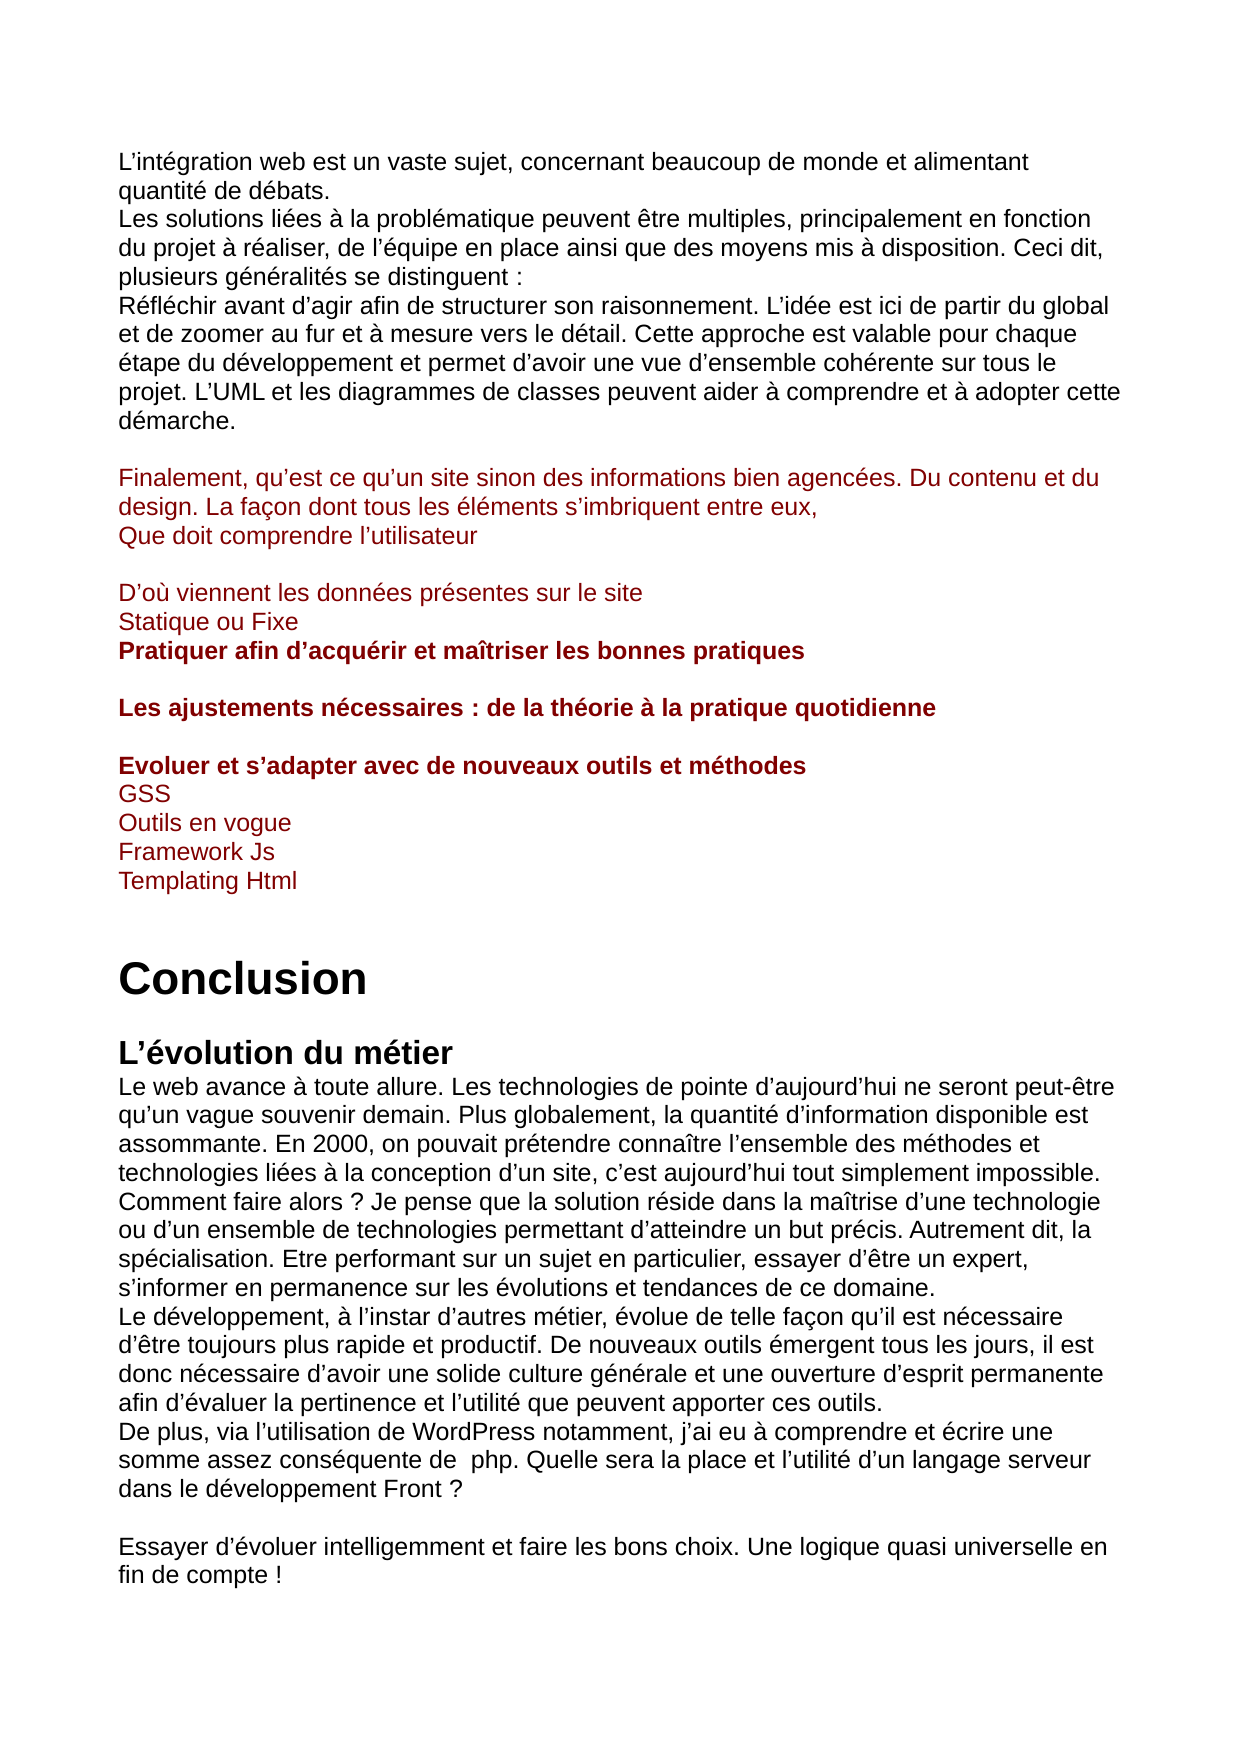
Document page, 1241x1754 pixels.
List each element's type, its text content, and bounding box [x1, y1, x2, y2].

text GSS [118, 779, 1122, 808]
text Essayer d’évoluer intelligemment et faire les bons choix. Une logique quasi universelle en fin de compte ! [118, 1532, 1122, 1589]
text Pratiquer afin d’acquérir et maîtriser les bonnes pratiques [118, 636, 1122, 664]
text L’intégration web est un vaste sujet, concernant beaucoup de monde et alimentant quantité de débats. [118, 147, 1122, 204]
text Les ajustements nécessaires : de la théorie à la pratique quotidienne [118, 693, 1122, 722]
text Le développement, à l’instar d’autres métier, évolue de telle façon qu’il est nécessaire d’être toujours plus rapide et productif. De nouveaux outils émergent tous les jours, il est donc nécessaire d’avoir une solide culture générale et une ouverture d’esprit permanente afin d’évaluer la pertinence et l’utilité que peuvent apporter ces outils. [118, 1302, 1122, 1417]
text Framework Js [118, 837, 1122, 866]
text Les solutions liées à la problématique peuvent être multiples, principalement en fonction du projet à réaliser, de l’équipe en place ainsi que des moyens mis à disposition. Ceci dit, plusieurs généralités se distinguent : [118, 204, 1122, 291]
text Finalement, qu’est ce qu’un site sinon des informations bien agencées. Du contenu et du design. La façon dont tous les éléments s’imbriquent entre eux, [118, 463, 1122, 521]
text Conclusion [118, 952, 1122, 1004]
text Outils en vogue [118, 808, 1122, 837]
text L’évolution du métier [118, 1033, 1122, 1072]
text De plus, via l’utilisation de WordPress notamment, j’ai eu à comprendre et écrire une somme assez conséquente de php. Quelle sera la place et l’utilité d’un langage serveur dans le développement Front ? [118, 1417, 1122, 1503]
text Templating Html [118, 866, 1122, 894]
text Statique ou Fixe [118, 607, 1122, 636]
text D’où viennent les données présentes sur le site [118, 578, 1122, 607]
text Le web avance à toute allure. Les technologies de pointe d’aujourd’hui ne seront peut-être qu’un vague souvenir demain. Plus globalement, la quantité d’information disponible est assommante. En 2000, on pouvait prétendre connaître l’ensemble des méthodes et technologies liées à la conception d’un site, c’est aujourd’hui tout simplement impossible. Comment faire alors ? Je pense que la solution réside dans la maîtrise d’une technologie ou d’un ensemble de technologies permettant d’atteindre un but précis. Autrement dit, la spécialisation. Etre performant sur un sujet en particulier, essayer d’être un expert, s’informer en permanence sur les évolutions et tendances de ce domaine. [118, 1072, 1122, 1302]
text Que doit comprendre l’utilisateur [118, 521, 1122, 549]
text Evoluer et s’adapter avec de nouveaux outils et méthodes [118, 751, 1122, 779]
text Réfléchir avant d’agir afin de structurer son raisonnement. L’idée est ici de partir du global et de zoomer au fur et à mesure vers le détail. Cette approche est valable pour chaque étape du développement et permet d’avoir une vue d’ensemble cohérente sur tous le projet. L’UML et les diagrammes de classes peuvent aider à comprendre et à adopter cette démarche. [118, 291, 1122, 434]
